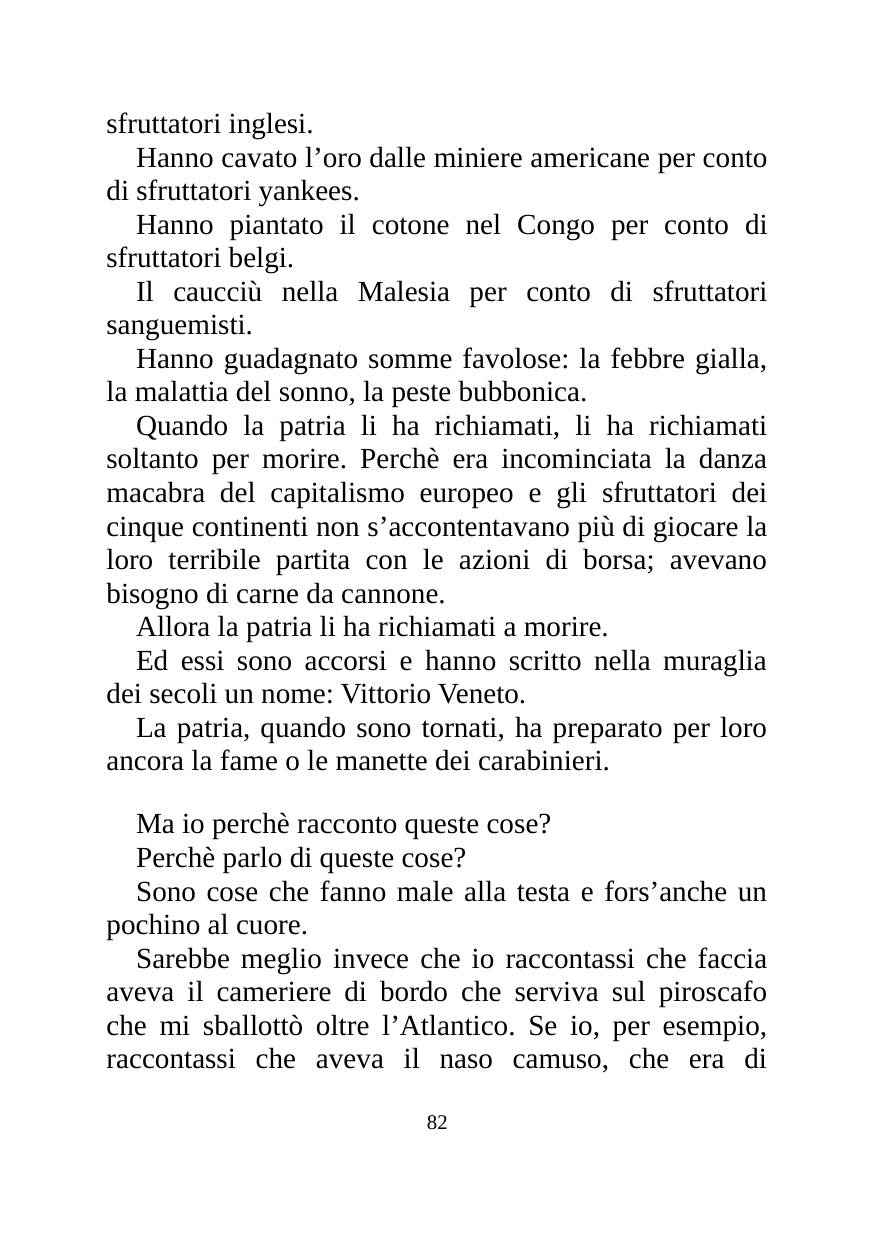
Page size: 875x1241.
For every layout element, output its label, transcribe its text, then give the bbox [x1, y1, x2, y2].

text Hanno cavato l’oro dalle miniere americane per conto di sfruttatori yankees. [106, 140, 768, 207]
text Ed essi sono accorsi e hanno scritto nella muraglia dei secoli un nome: Vittorio Veneto. [106, 643, 768, 710]
text sfruttatori inglesi. [106, 106, 768, 140]
text Hanno piantato il cotone nel Congo per conto di sfruttatori belgi. [106, 207, 768, 274]
text Sono cose che fanno male alla testa e fors’anche un pochino al cuore. [106, 874, 768, 941]
text Ma io perchè racconto queste cose? [106, 807, 768, 840]
text Hanno guadagnato somme favolose: la febbre gialla, la malattia del sonno, la peste bubbonica. [106, 341, 768, 408]
text Il caucciù nella Malesia per conto di sfruttatori sanguemisti. [106, 274, 768, 341]
text La patria, quando sono tornati, ha preparato per loro ancora la fame o le manette dei carabinieri. [106, 710, 768, 777]
text Sarebbe meglio invece che io raccontassi che faccia aveva il cameriere di bordo che serviva sul piroscafo che mi sballottò oltre l’Atlantico. Se io, per esempio, raccontassi che aveva il naso camuso, che era di [106, 941, 768, 1075]
text Perchè parlo di queste cose? [106, 840, 768, 874]
text Allora la patria li ha richiamati a morire. [106, 609, 768, 643]
text Quando la patria li ha richiamati, li ha richiamati soltanto per morire. Perchè era incominciata la danza macabra del capitalismo europeo e gli sfruttatori dei cinque continenti non s’accontentavano più di giocare la loro terribile partita con le azioni di borsa; avevano bisogno di carne da cannone. [106, 408, 768, 609]
